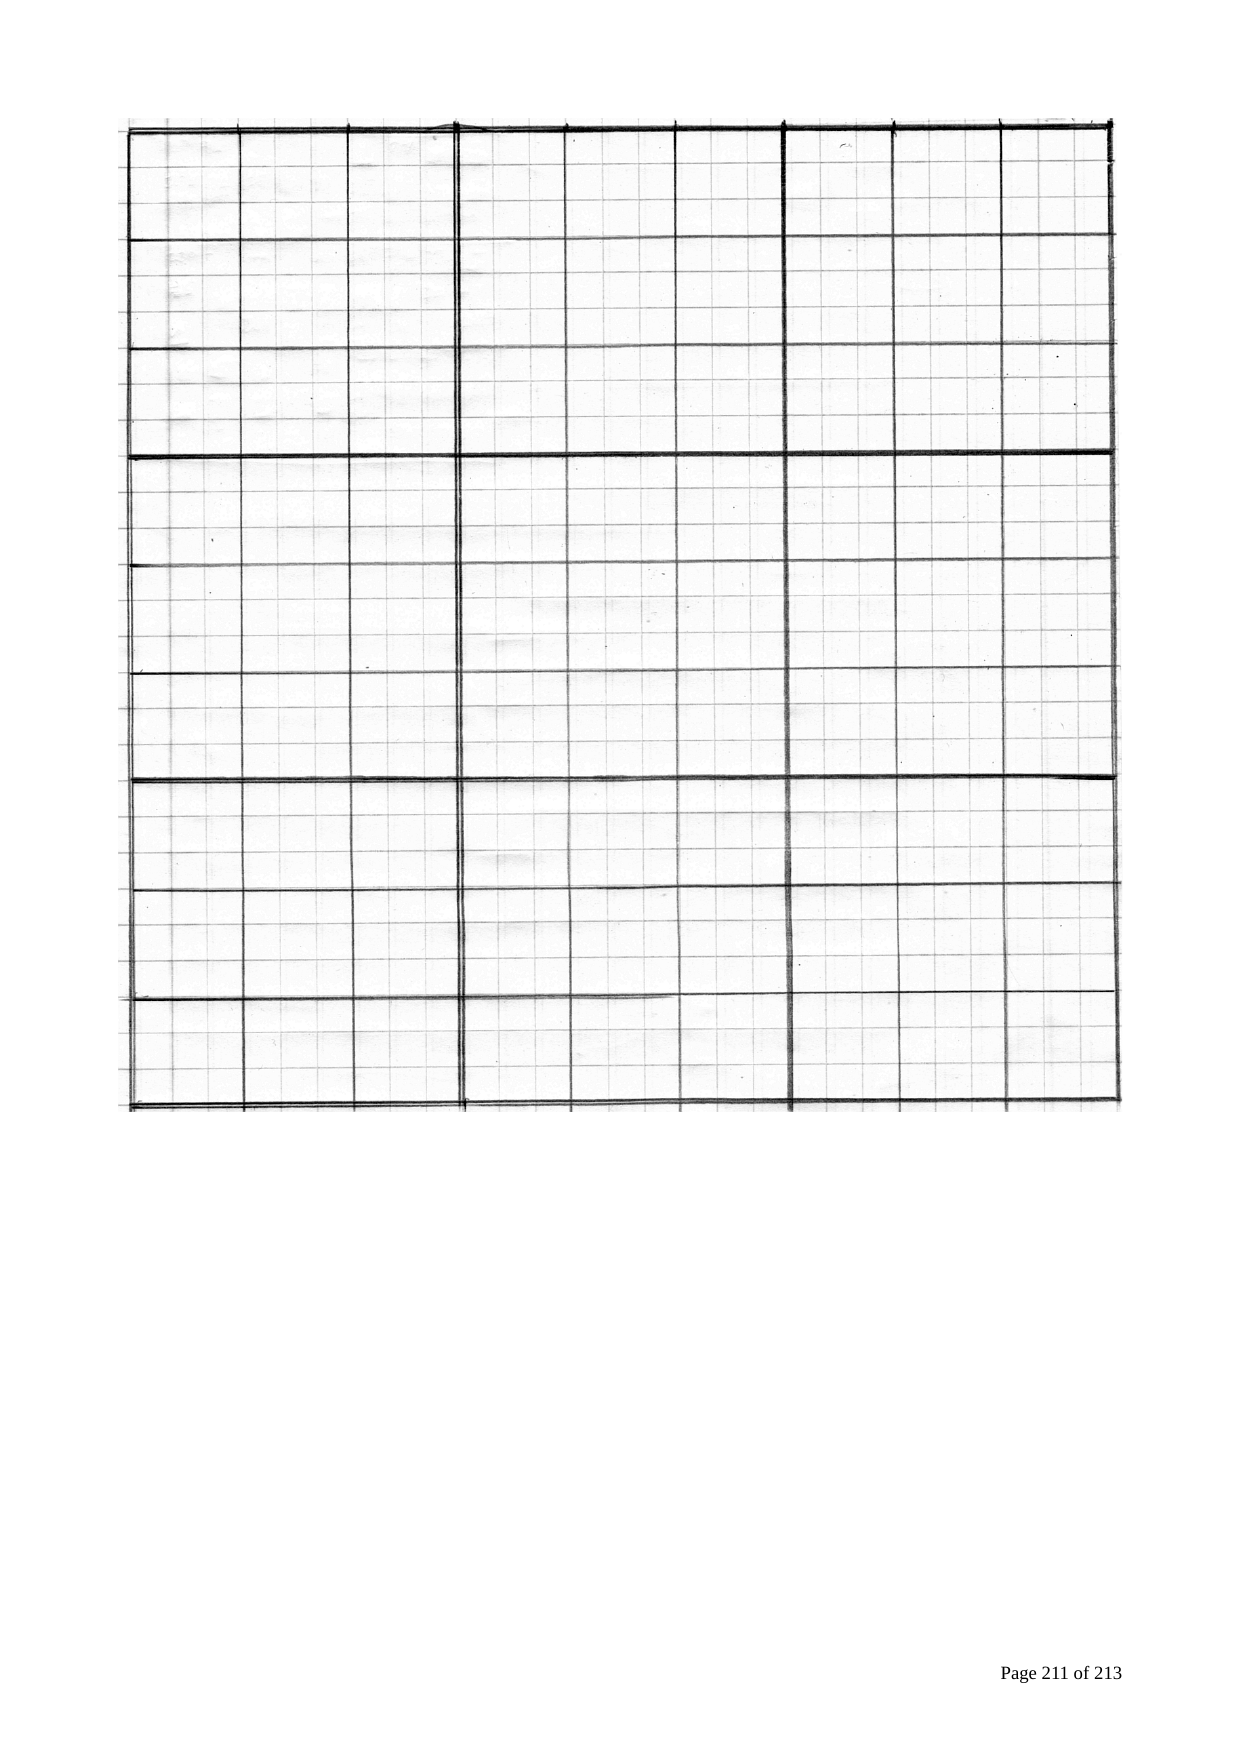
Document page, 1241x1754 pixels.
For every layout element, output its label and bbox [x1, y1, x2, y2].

picture [118, 118, 1123, 1112]
